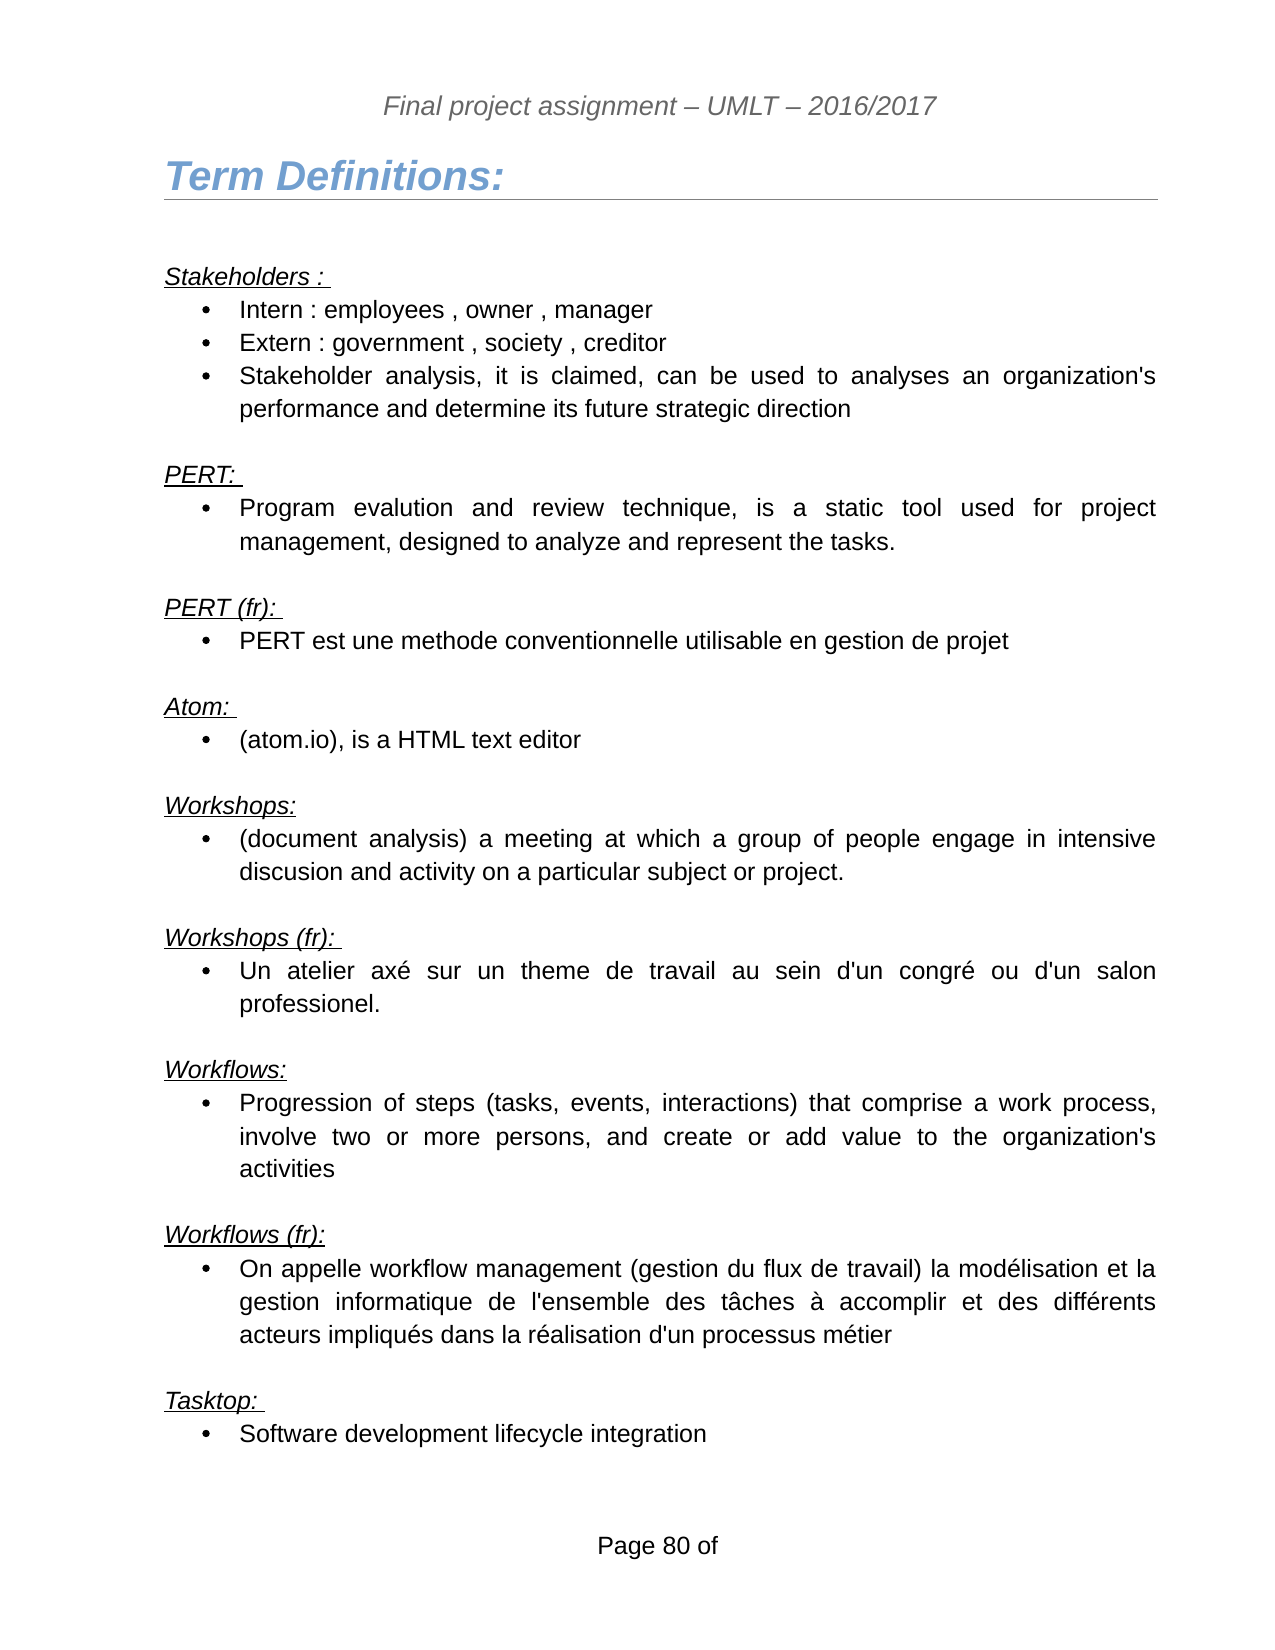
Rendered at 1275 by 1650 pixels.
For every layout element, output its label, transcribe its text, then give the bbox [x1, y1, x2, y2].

text Stakeholders : [164, 262, 1158, 291]
text Workflows (fr): [164, 1221, 1158, 1249]
text Term Definitions: [164, 151, 1158, 199]
list (atom.io), is a HTML text editor [202, 725, 1158, 754]
list (document analysis) a meeting at which a group of people engage in intensive discusion and activity on a particular subject or project. [202, 824, 1158, 886]
list Software development lifecycle integration [202, 1419, 1158, 1448]
text Workshops: [164, 791, 1158, 820]
text Workflows: [164, 1055, 1158, 1084]
list Progression of steps (tasks, events, interactions) that comprise a work process, involve two or more persons, and create or add value to the organization's activities [202, 1088, 1158, 1183]
list Extern : government , society , creditor [202, 328, 1158, 357]
list On appelle workflow management (gestion du flux de travail) la modélisation et la gestion informatique de l'ensemble des tâches à accomplir et des différents acteurs impliqués dans la réalisation d'un processus métier [202, 1253, 1158, 1348]
text Atom: [164, 692, 1158, 721]
list Intern : employees , owner , manager [202, 295, 1158, 324]
list Stakeholder analysis, it is claimed, can be used to analyses an organization's performance and determine its future strategic direction [202, 361, 1158, 423]
list Program evalution and review technique, is a static tool used for project management, designed to analyze and represent the tasks. [202, 493, 1158, 555]
text PERT (fr): [164, 593, 1158, 621]
text Workshops (fr): [164, 923, 1158, 952]
list Un atelier axé sur un theme de travail au sein d'un congré ou d'un salon professionel. [202, 956, 1158, 1018]
text PERT: [164, 460, 1158, 489]
list PERT est une methode conventionnelle utilisable en gestion de projet [202, 626, 1158, 654]
text Tasktop: [164, 1386, 1158, 1414]
